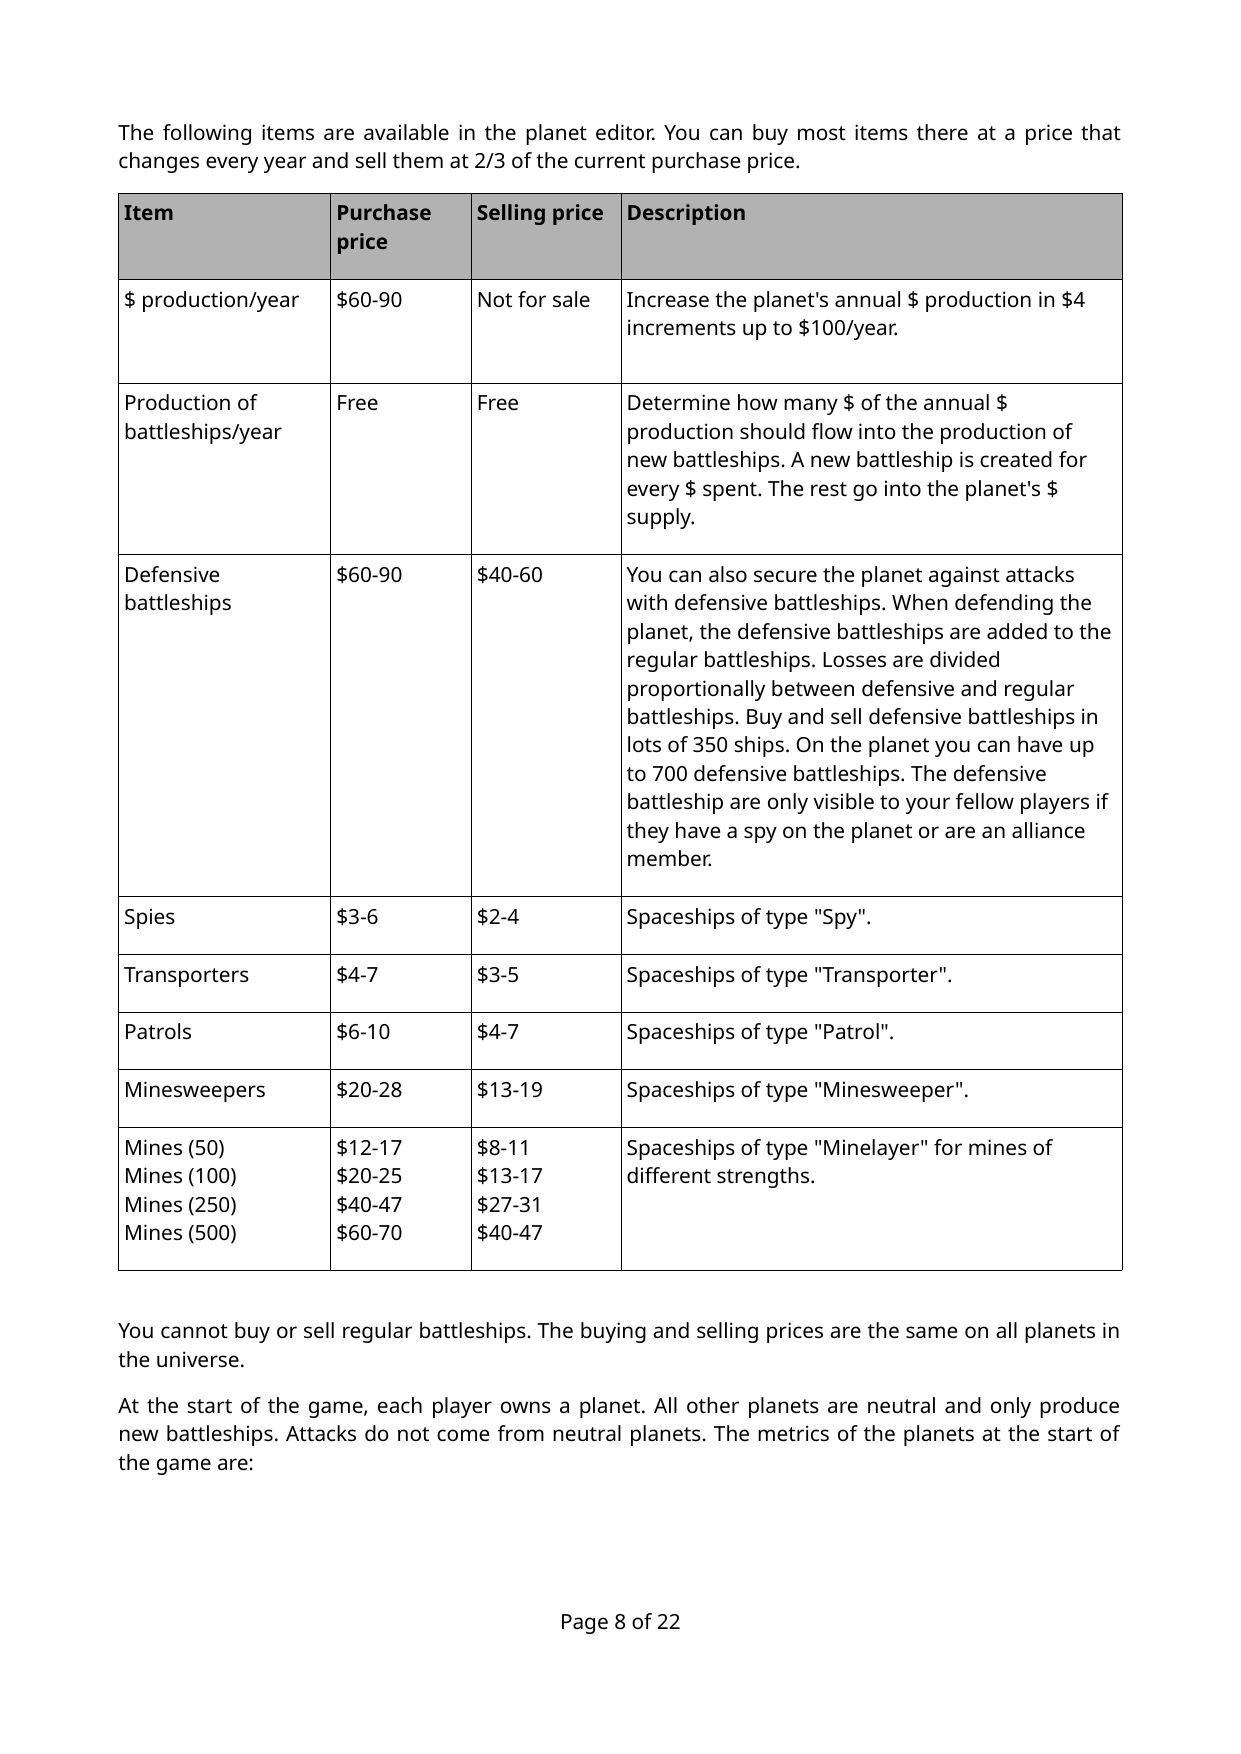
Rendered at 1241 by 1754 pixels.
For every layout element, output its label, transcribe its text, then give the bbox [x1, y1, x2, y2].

table_cell Determine how many $ of the annual $ production should flow into the production of new battleships. A new battleship is created for every $ spent. The rest go into the planet's $ supply. [622, 384, 1122, 554]
table_cell Defensive battleships [119, 555, 330, 896]
table_cell $ production/year [119, 280, 330, 383]
table_cell Production of battleships/year [119, 384, 330, 554]
table_cell $3-5 [472, 955, 621, 1012]
table_cell $6-10 [331, 1013, 471, 1069]
table_cell Spaceships of type "Minesweeper". [622, 1070, 1122, 1127]
table_cell Spaceships of type "Spy". [622, 897, 1122, 954]
table_cell $20-28 [331, 1070, 471, 1127]
table_cell Free [472, 384, 621, 554]
table_cell $12-17 $20-25 $40-47 $60-70 [331, 1128, 471, 1270]
table_cell $40-60 [472, 555, 621, 896]
table_cell Spaceships of type "Minelayer" for mines of different strengths. [622, 1128, 1122, 1270]
table_cell $4-7 [472, 1013, 621, 1069]
table_cell Transporters [119, 955, 330, 1012]
table_cell $8-11 $13-17 $27-31 $40-47 [472, 1128, 621, 1270]
table_cell Spaceships of type "Patrol". [622, 1013, 1122, 1069]
table_cell Free [331, 384, 471, 554]
table_cell Patrols [119, 1013, 330, 1069]
table_header Description [622, 194, 1122, 279]
table_cell Increase the planet's annual $ production in $4 increments up to $100/year. [622, 280, 1122, 383]
table_header Purchase price [331, 194, 471, 279]
table_cell $60-90 [331, 280, 471, 383]
text You cannot buy or sell regular battleships. The buying and selling prices are the same on all planets in the universe. [118, 1316, 1122, 1373]
text The following items are available in the planet editor. You can buy most items there at a price that changes every year and sell them at 2/3 of the current purchase price. [118, 118, 1122, 175]
table_header Item [119, 194, 330, 279]
table_cell $13-19 [472, 1070, 621, 1127]
text At the start of the game, each player owns a planet. All other planets are neutral and only produce new battleships. Attacks do not come from neutral planets. The metrics of the planets at the start of the game are: [118, 1391, 1122, 1476]
table_cell $4-7 [331, 955, 471, 1012]
table_cell $60-90 [331, 555, 471, 896]
table_header Selling price [472, 194, 621, 279]
table_cell You can also secure the planet against attacks with defensive battleships. When defending the planet, the defensive battleships are added to the regular battleships. Losses are divided proportionally between defensive and regular battleships. Buy and sell defensive battleships in lots of 350 ships. On the planet you can have up to 700 defensive battleships. The defensive battleship are only visible to your fellow players if they have a spy on the planet or are an alliance member. [622, 555, 1122, 896]
table_cell Minesweepers [119, 1070, 330, 1127]
table_cell $3-6 [331, 897, 471, 954]
table_cell $2-4 [472, 897, 621, 954]
table_cell Spies [119, 897, 330, 954]
table_cell Not for sale [472, 280, 621, 383]
table_cell Mines (50) Mines (100) Mines (250) Mines (500) [119, 1128, 330, 1270]
table_cell Spaceships of type "Transporter". [622, 955, 1122, 1012]
